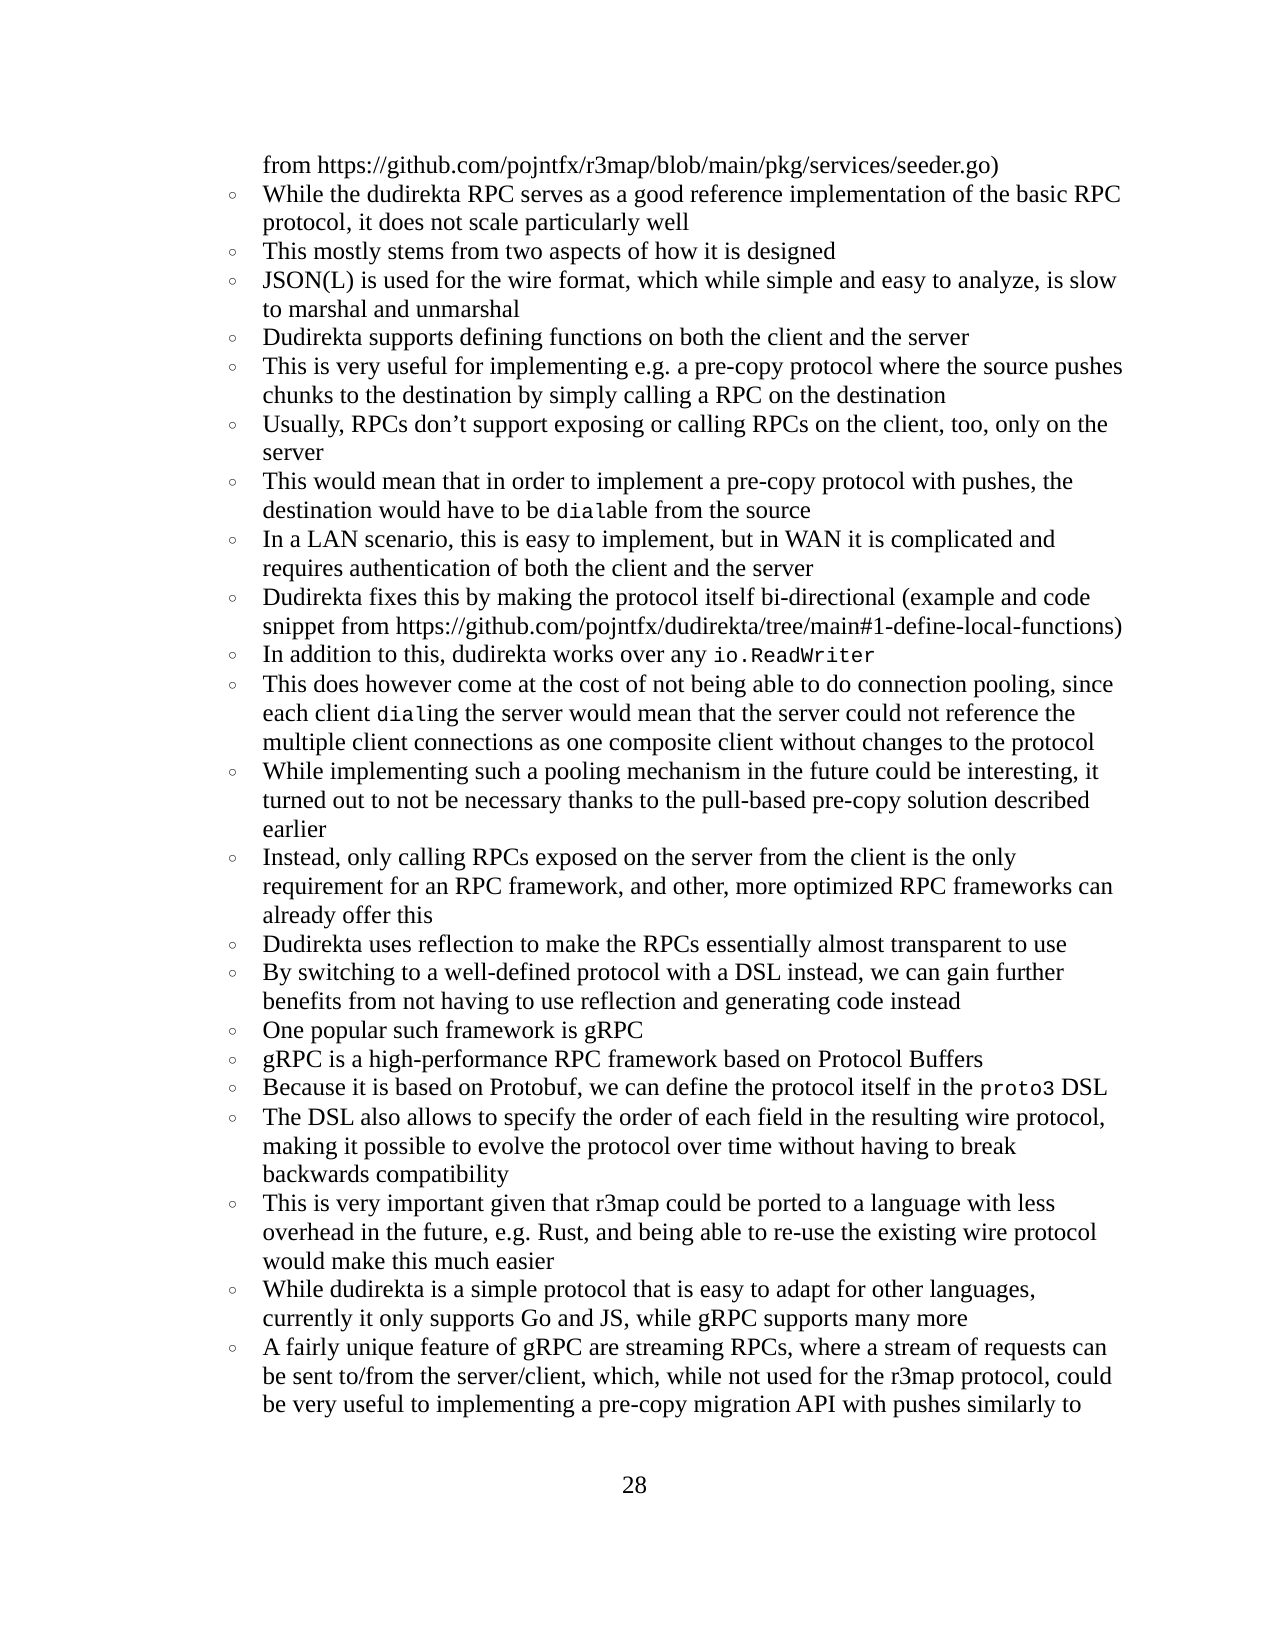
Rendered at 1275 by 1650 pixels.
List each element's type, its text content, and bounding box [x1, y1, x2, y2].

list This does however come at the cost of not being able to do connection pooling, since each client dialing the server would mean that the server could not reference the multiple client connections as one composite client without changes to the protocol [225, 669, 1125, 756]
list This mostly stems from two aspects of how it is designed [225, 236, 1125, 265]
list This would mean that in order to implement a pre-copy protocol with pushes, the destination would have to be dialable from the source [225, 466, 1125, 524]
list Dudirekta uses reflection to make the RPCs essentially almost transparent to use [225, 929, 1125, 957]
list While implementing such a pooling mechanism in the future could be interesting, it turned out to not be necessary thanks to the pull-based pre-copy solution described earlier [225, 756, 1125, 842]
list This is very useful for implementing e.g. a pre-copy protocol where the source pushes chunks to the destination by simply calling a RPC on the destination [225, 351, 1125, 409]
list In a LAN scenario, this is easy to implement, but in WAN it is complicated and requires authentication of both the client and the server [225, 524, 1125, 582]
list Dudirekta supports defining functions on both the client and the server [225, 322, 1125, 351]
list While dudirekta is a simple protocol that is easy to adapt for other languages, currently it only supports Go and JS, while gRPC supports many more [225, 1274, 1125, 1332]
list By switching to a well-defined protocol with a DSL instead, we can gain further benefits from not having to use reflection and generating code instead [225, 957, 1125, 1015]
list Usually, RPCs don’t support exposing or calling RPCs on the client, too, only on the server [225, 409, 1125, 466]
list Because it is based on Protobuf, we can define the protocol itself in the proto3 DSL [225, 1072, 1125, 1102]
list While the dudirekta RPC serves as a good reference implementation of the basic RPC protocol, it does not scale particularly well [225, 179, 1125, 236]
list A fairly unique feature of gRPC are streaming RPCs, where a stream of requests can be sent to/from the server/client, which, while not used for the r3map protocol, could be very useful to implementing a pre-copy migration API with pushes similarly to [225, 1332, 1125, 1418]
list The DSL also allows to specify the order of each field in the resulting wire protocol, making it possible to evolve the protocol over time without having to break backwards compatibility [225, 1102, 1125, 1188]
list This is very important given that r3map could be ported to a language with less overhead in the future, e.g. Rust, and being able to re-use the existing wire protocol would make this much easier [225, 1188, 1125, 1274]
list JSON(L) is used for the wire format, which while simple and easy to analyze, is slow to marshal and unmarshal [225, 265, 1125, 322]
list gRPC is a high-performance RPC framework based on Protocol Buffers [225, 1044, 1125, 1072]
list In addition to this, dudirekta works over any io.ReadWriter [225, 639, 1125, 669]
list Dudirekta fixes this by making the protocol itself bi-directional (example and code snippet from https://github.com/pojntfx/dudirekta/tree/main#1-define-local-functions) [225, 582, 1125, 639]
list from https://github.com/pojntfx/r3map/blob/main/pkg/services/seeder.go) [225, 150, 1125, 179]
list One popular such framework is gRPC [225, 1015, 1125, 1044]
list Instead, only calling RPCs exposed on the server from the client is the only requirement for an RPC framework, and other, more optimized RPC frameworks can already offer this [225, 842, 1125, 929]
